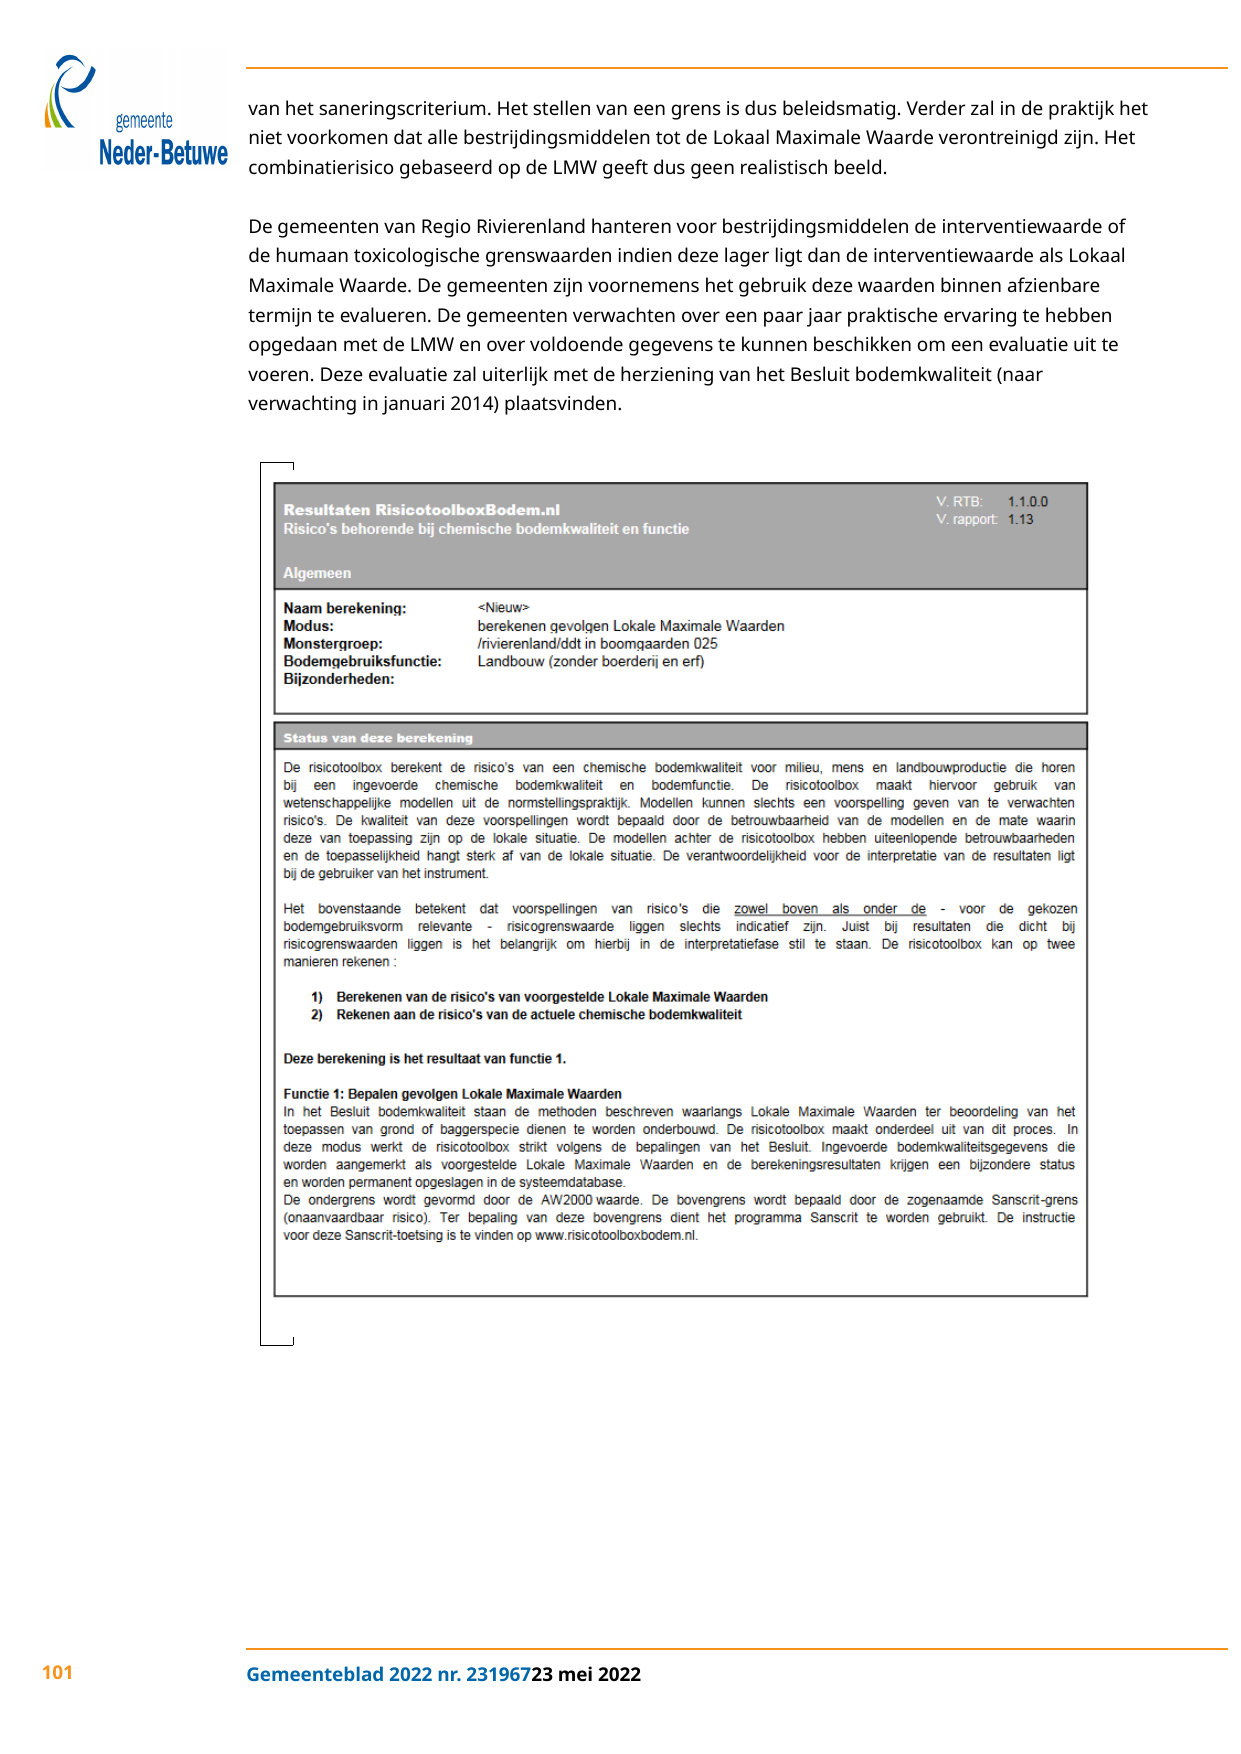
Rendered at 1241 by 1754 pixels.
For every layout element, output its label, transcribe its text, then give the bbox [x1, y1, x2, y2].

text De gemeenten van Regio Rivierenland hanteren voor bestrijdingsmiddelen de interventiewaarde of de humaan toxicologische grenswaarden indien deze lager ligt dan de interventiewaarde als Lokaal Maximale Waarde. De gemeenten zijn voornemens het gebruik deze waarden binnen afzienbare termijn te evalueren. De gemeenten verwachten over een paar jaar praktische ervaring te hebben opgedaan met de LMW en over voldoende gegevens te kunnen beschikken om een evaluatie uit te voeren. Deze evaluatie zal uiterlijk met de herziening van het Besluit bodemkwaliteit (naar verwachting in januari 2014) plaatsvinden. [248, 213, 1152, 416]
text van het saneringscriterium. Het stellen van een grens is dus beleidsmatig. Verder zal in de praktijk het niet voorkomen dat alle bestrijdingsmiddelen tot de Lokaal Maximale Waarde verontreinigd zijn. Het combinatierisico gebaseerd op de LMW geeft dus geen realistisch beeld. [248, 95, 1152, 180]
picture [41, 47, 231, 172]
picture [268, 470, 1095, 1337]
